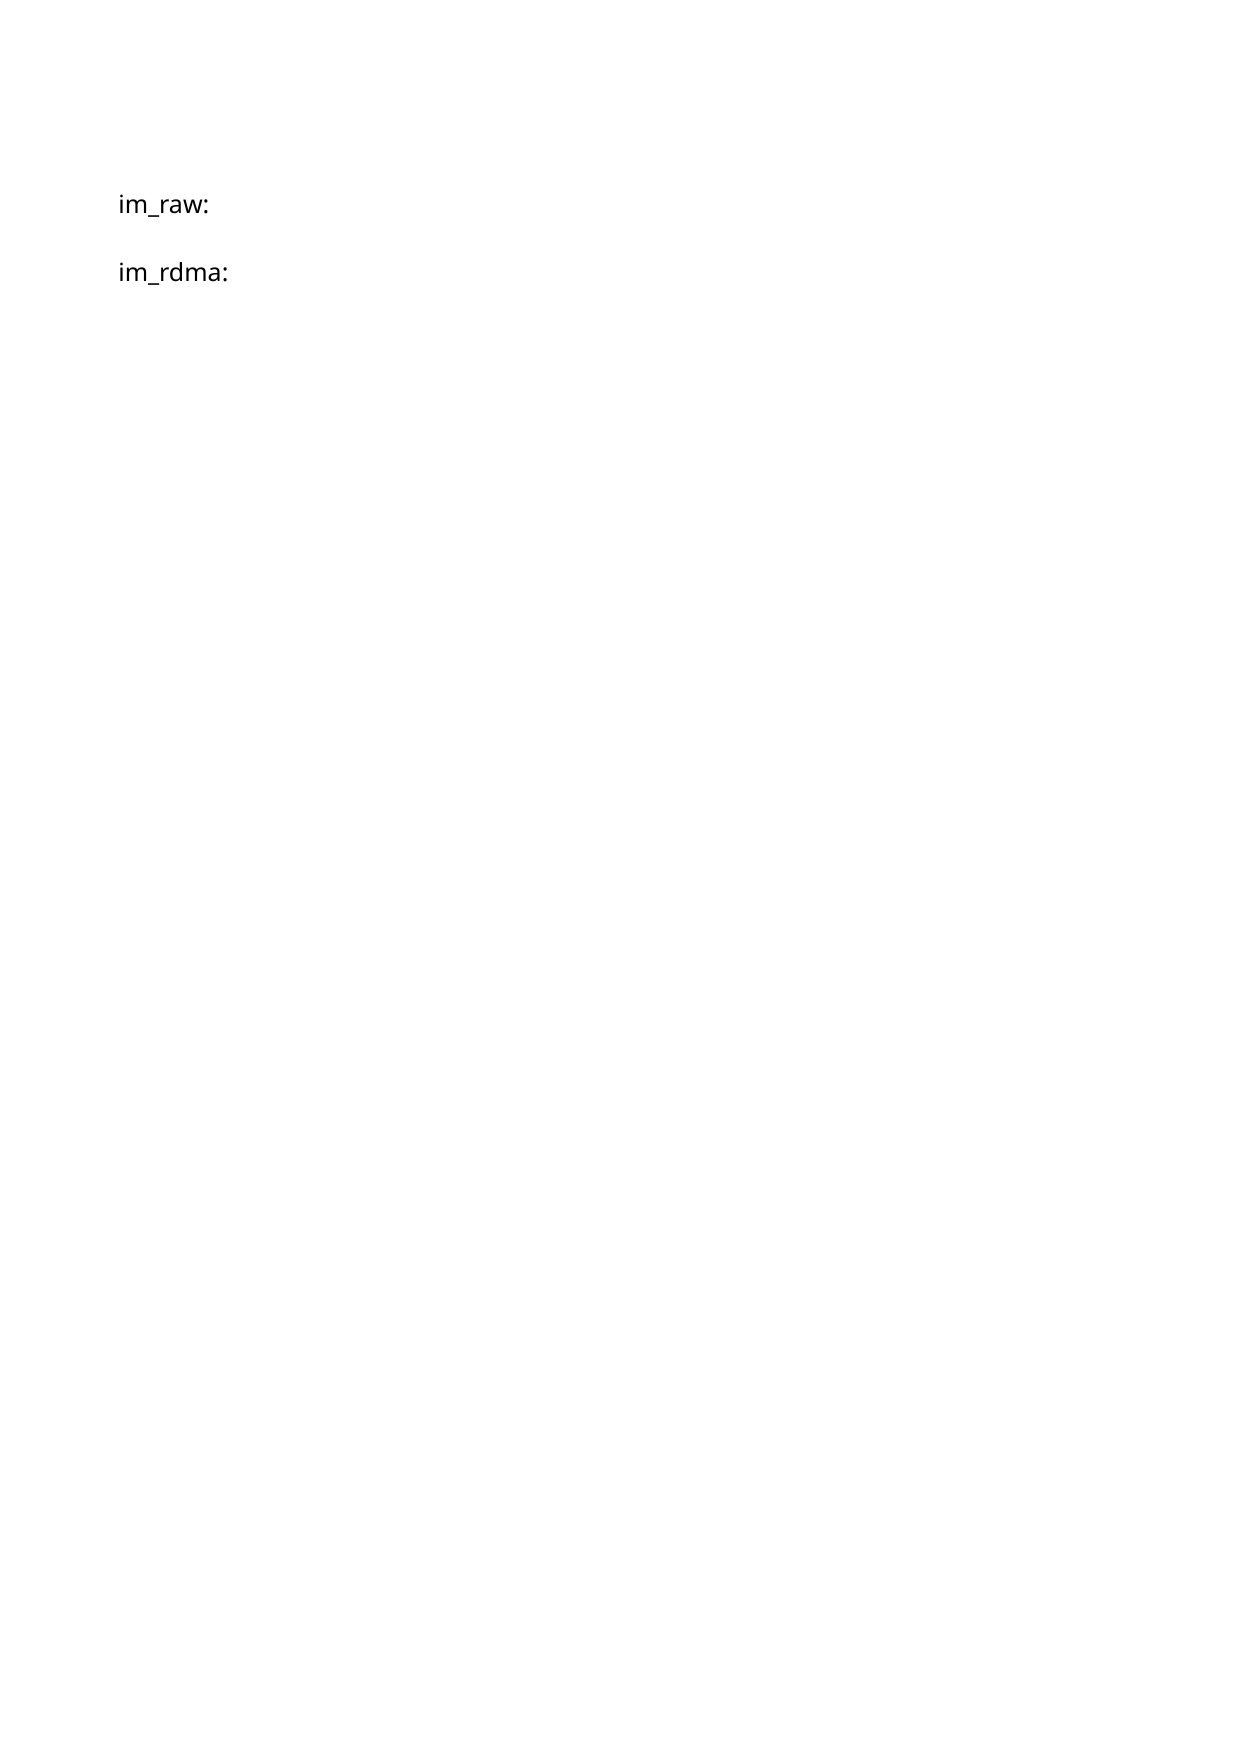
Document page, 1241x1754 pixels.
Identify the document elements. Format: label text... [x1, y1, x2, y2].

text im_raw: [118, 186, 1122, 220]
text im_rdma: [118, 254, 1122, 288]
